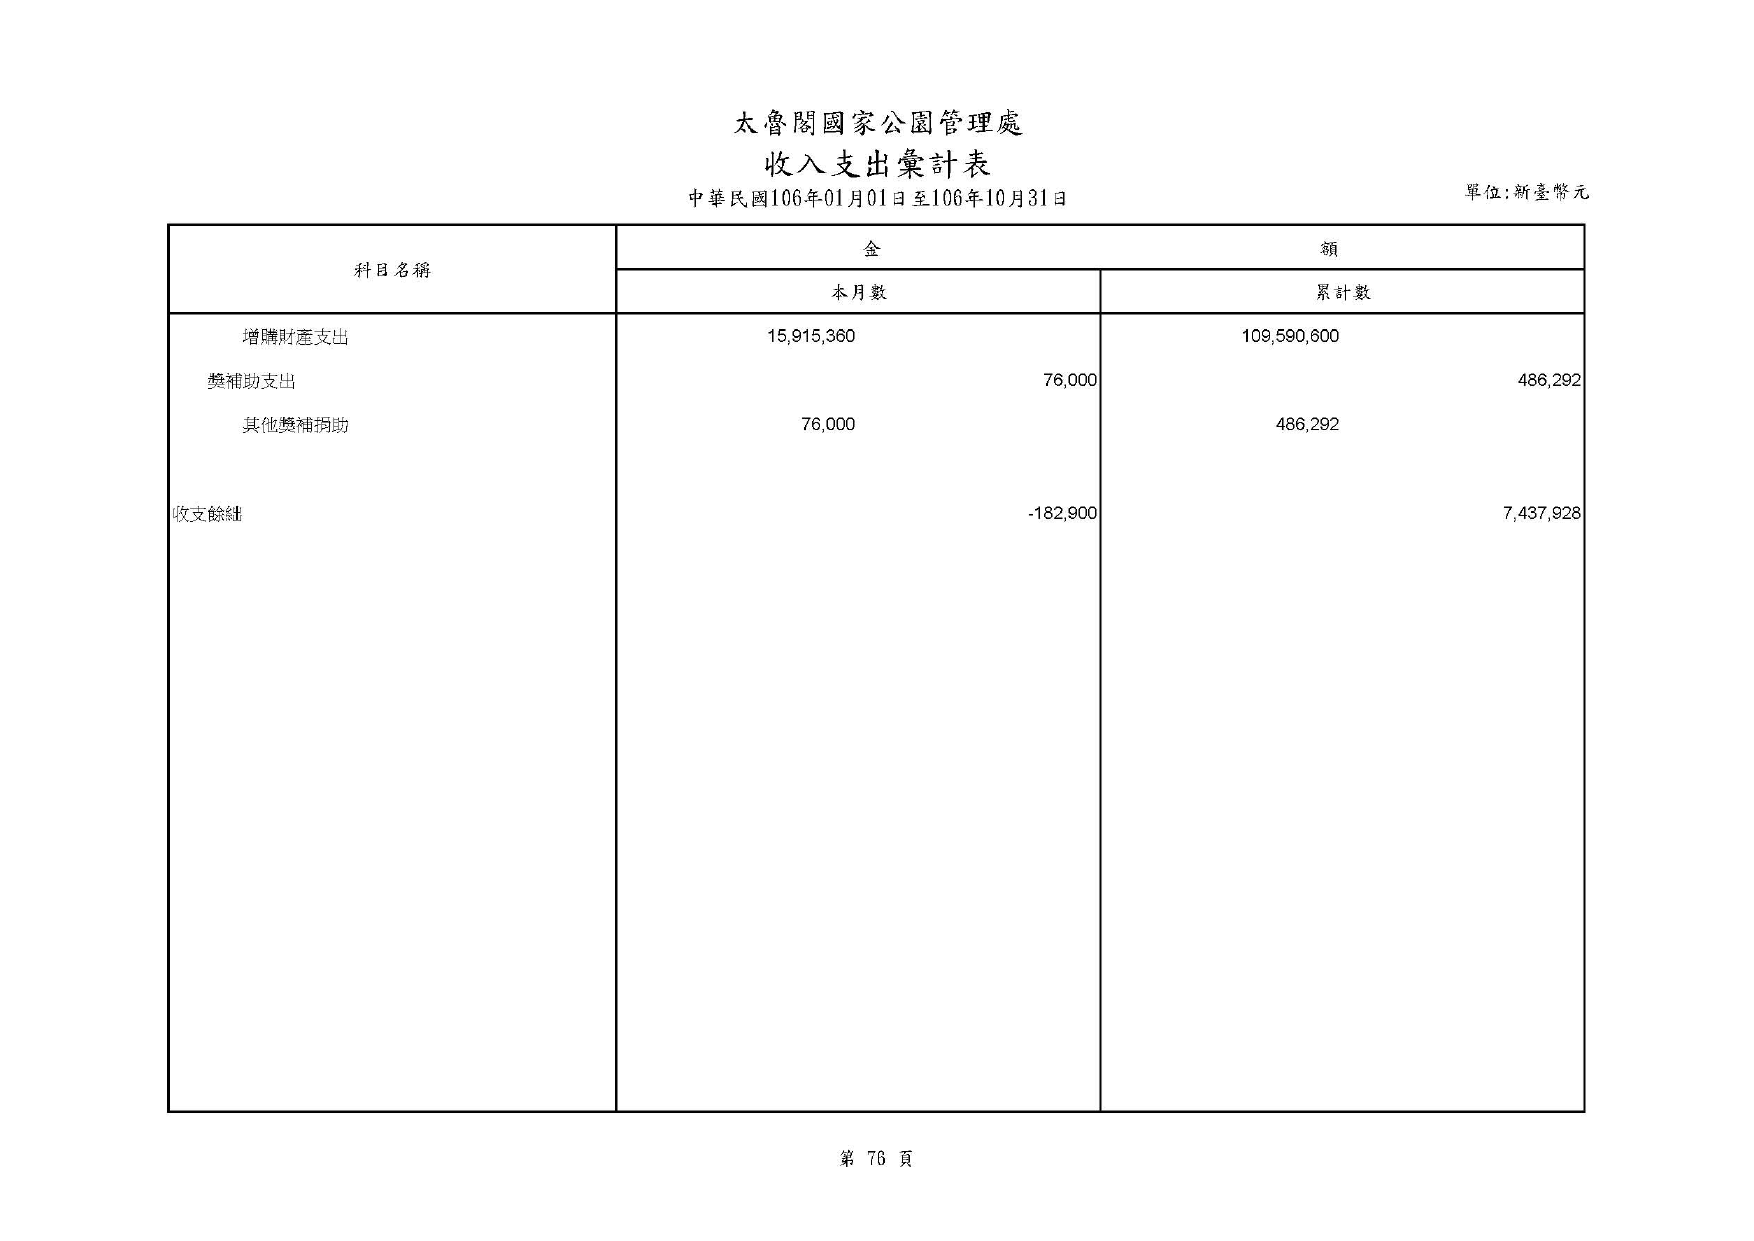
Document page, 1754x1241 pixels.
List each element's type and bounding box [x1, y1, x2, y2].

picture [59, 59, 1695, 1216]
